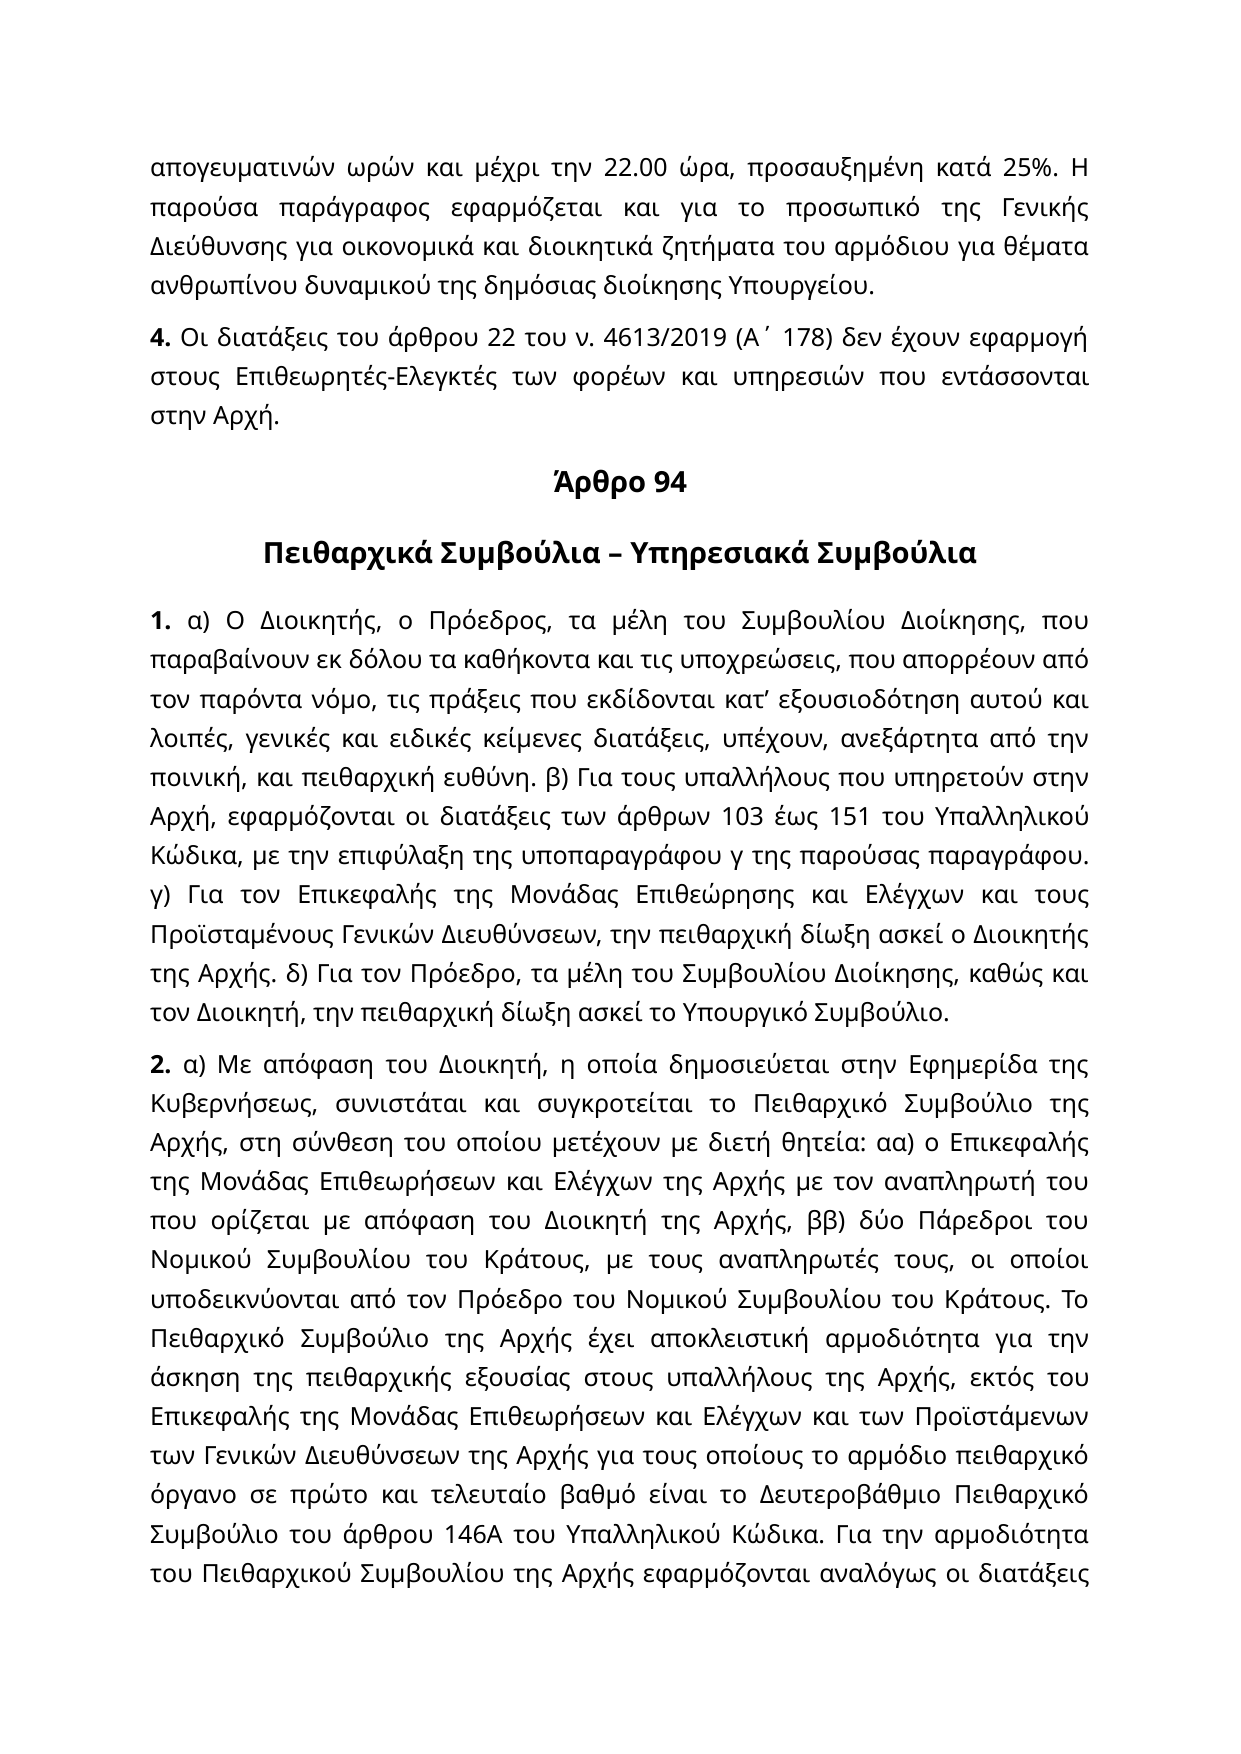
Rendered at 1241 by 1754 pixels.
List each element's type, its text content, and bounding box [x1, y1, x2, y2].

text 4. Οι διατάξεις του άρθρου 22 του ν. 4613/2019 (Α΄ 178) δεν έχουν εφαρμογή στους Επιθεωρητές-Ελεγκτές των φορέων και υπηρεσιών που εντάσσονται στην Αρχή. [150, 319, 1090, 432]
text 2. α) Με απόφαση του Διοικητή, η οποία δημοσιεύεται στην Εφημερίδα της Κυβερνήσεως, συνιστάται και συγκροτείται το Πειθαρχικό Συμβούλιο της Αρχής, στη σύνθεση του οποίου μετέχουν με διετή θητεία: αα) ο Επικεφαλής της Μονάδας Επιθεωρήσεων και Ελέγχων της Αρχής με τον αναπληρωτή του που ορίζεται με απόφαση του Διοικητή της Αρχής, ββ) δύο Πάρεδροι του Νομικού Συμβουλίου του Κράτους, με τους αναπληρωτές τους, οι οποίοι υποδεικνύονται από τον Πρόεδρο του Νομικού Συμβουλίου του Κράτους. Το Πειθαρχικό Συμβούλιο της Αρχής έχει αποκλειστική αρμοδιότητα για την άσκηση της πειθαρχικής εξουσίας στους υπαλλήλους της Αρχής, εκτός του Επικεφαλής της Μονάδας Επιθεωρήσεων και Ελέγχων και των Προϊστάμενων των Γενικών Διευθύνσεων της Αρχής για τους οποίους το αρμόδιο πειθαρχικό όργανο σε πρώτο και τελευταίο βαθμό είναι το Δευτεροβάθμιο Πειθαρχικό Συμβούλιο του άρθρου 146Α του Υπαλληλικού Κώδικα. Για την αρμοδιότητα του Πειθαρχικού Συμβουλίου της Αρχής εφαρμόζονται αναλόγως οι διατάξεις [150, 1046, 1090, 1589]
text 1. α) Ο Διοικητής, ο Πρόεδρος, τα μέλη του Συμβουλίου Διοίκησης, που παραβαίνουν εκ δόλου τα καθήκοντα και τις υποχρεώσεις, που απορρέουν από τον παρόντα νόμο, τις πράξεις που εκδίδονται κατ’ εξουσιοδότηση αυτού και λοιπές, γενικές και ειδικές κείμενες διατάξεις, υπέχουν, ανεξάρτητα από την ποινική, και πειθαρχική ευθύνη. β) Για τους υπαλλήλους που υπηρετούν στην Αρχή, εφαρμόζονται οι διατάξεις των άρθρων 103 έως 151 του Υπαλληλικού Κώδικα, με την επιφύλαξη της υποπαραγράφου γ της παρούσας παραγράφου. γ) Για τον Επικεφαλής της Μονάδας Επιθεώρησης και Ελέγχων και τους Προϊσταμένους Γενικών Διευθύνσεων, την πειθαρχική δίωξη ασκεί ο Διοικητής της Αρχής. δ) Για τον Πρόεδρο, τα μέλη του Συμβουλίου Διοίκησης, καθώς και τον Διοικητή, την πειθαρχική δίωξη ασκεί το Υπουργικό Συμβούλιο. [150, 603, 1090, 1029]
subtitle Πειθαρχικά Συμβούλια – Υπηρεσιακά Συμβούλια [150, 532, 1090, 572]
subtitle Άρθρο 94 [150, 462, 1090, 501]
text απογευματινών ωρών και μέχρι την 22.00 ώρα, προσαυξημένη κατά 25%. Η παρούσα παράγραφος εφαρμόζεται και για το προσωπικό της Γενικής Διεύθυνσης για οικονομικά και διοικητικά ζητήματα του αρμόδιου για θέματα ανθρωπίνου δυναμικού της δημόσιας διοίκησης Υπουργείου. [150, 150, 1090, 302]
